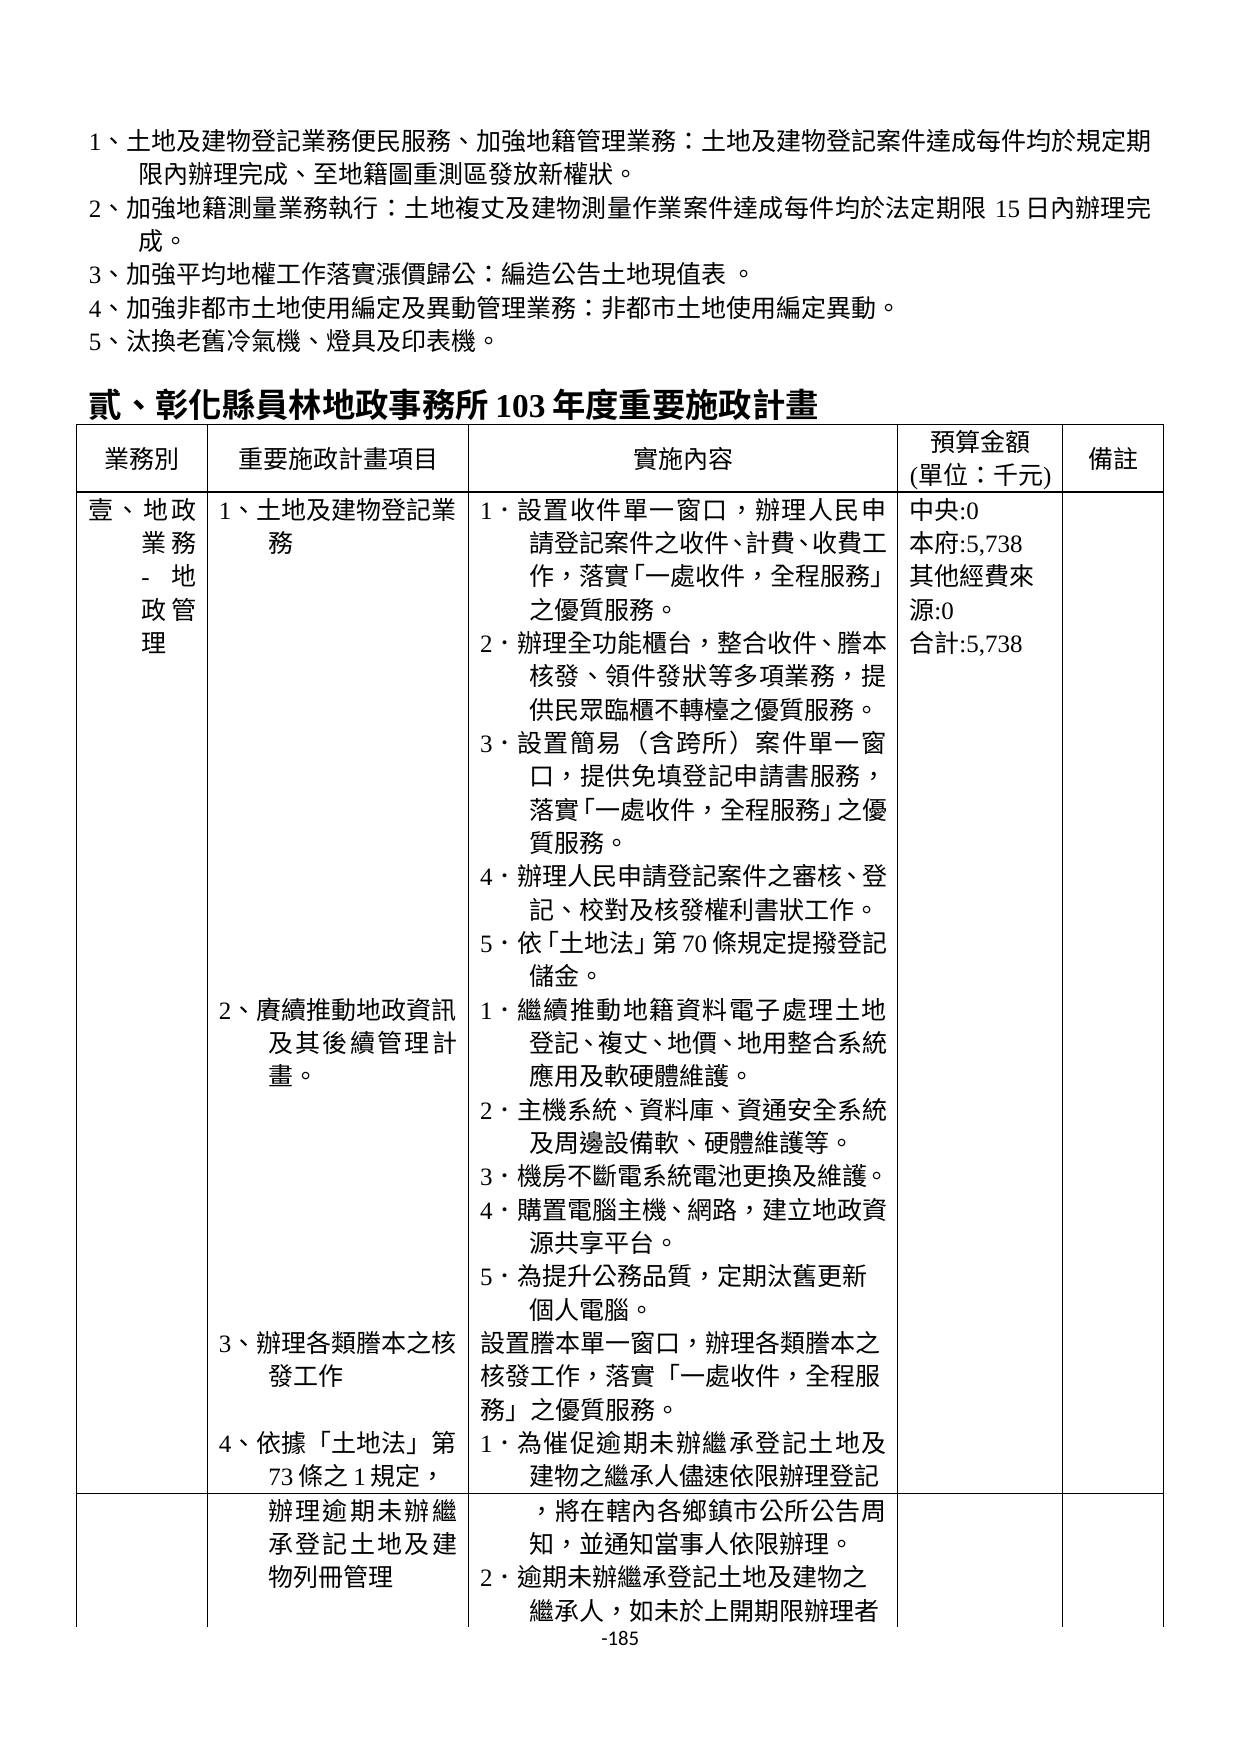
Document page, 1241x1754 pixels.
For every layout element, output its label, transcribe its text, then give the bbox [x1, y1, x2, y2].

table_cell [898, 993, 1062, 1326]
table_cell [77, 993, 207, 1326]
table_cell 賡續推動地政資訊及其後續管理計畫。 [208, 993, 468, 1326]
table_cell 繼續推動地籍資料電子處理土地登記、複丈、地價、地用整合系統應用及軟硬體維護。 主機系統、資料庫、資通安全系統及周邊設備軟、硬體維護等。 機房不斷電系統電池更換及維護。 購置電腦主機、網路，建立地政資源共享平台。 為提升公務品質，定期汰舊更新個人電腦。 [469, 993, 897, 1326]
table_header 實施內容 [469, 425, 897, 491]
table_cell [898, 1326, 1062, 1426]
table_cell 辦理逾期未辦繼承登記土地及建物列冊管理 [208, 1494, 468, 1627]
table_cell 設置收件單一窗口，辦理人民申請登記案件之收件、計費、收費工作，落實「一處收件，全程服務」之優質服務。 辦理全功能櫃台，整合收件、謄本核發、領件發狀等多項業務，提供民眾臨櫃不轉檯之優質服務。 設置簡易（含跨所）案件單一窗口，提供免填登記申請書服務，落實「一處收件，全程服務」之優質服務。 辦理人民申請登記案件之審核、登記、校對及核發權利書狀工作。 依「土地法」第70條規定提撥登記儲金。 [469, 493, 897, 992]
table_header 重要施政計畫項目 [208, 425, 468, 491]
table_header 預算金額 (單位：千元) [898, 425, 1062, 491]
table_cell [1063, 993, 1163, 1326]
list 加強平均地權工作落實漲價歸公：編造公告土地現值表 。 [88, 257, 1152, 290]
table_cell [1063, 1494, 1163, 1627]
table_cell ，將在轄內各鄉鎮市公所公告周知，並通知當事人依限辦理。 逾期未辦繼承登記土地及建物之繼承人，如未於上開期限辦理者 [469, 1494, 897, 1627]
table_cell [1063, 1426, 1163, 1492]
table_cell [1063, 1326, 1163, 1426]
list 汰換老舊冷氣機、燈具及印表機。 [88, 324, 1152, 357]
table_header 業務別 [77, 425, 207, 491]
table_cell 土地及建物登記業務 [208, 493, 468, 992]
list 加強地籍測量業務執行：土地複丈及建物測量作業案件達成每件均於法定期限15日內辦理完成。 [88, 190, 1152, 257]
table_cell 設置謄本單一窗口，辦理各類謄本之核發工作，落實「一處收件，全程服務」之優質服務。 [469, 1326, 897, 1426]
list 加強非都市土地使用編定及異動管理業務：非都市土地使用編定異動。 [88, 290, 1152, 324]
table_header 備註 [1063, 425, 1163, 491]
list 土地及建物登記業務便民服務、加強地籍管理業務：土地及建物登記案件達成每件均於規定期限內辦理完成、至地籍圖重測區發放新權狀。 [88, 124, 1152, 190]
table_cell [77, 1426, 207, 1492]
table_cell [898, 1426, 1062, 1492]
table_cell [898, 1494, 1062, 1627]
table_cell 依據「土地法」第73條之1規定， [208, 1426, 468, 1492]
table_cell 辦理各類謄本之核發工作 [208, 1326, 468, 1426]
table_cell 中央:0 本府:5,738 其他經費來源:0 合計:5,738 [898, 493, 1062, 992]
table_cell [1063, 493, 1163, 992]
table_cell 壹、地政業務-地政管理 [77, 493, 207, 992]
table_cell [77, 1494, 207, 1627]
text 貳、彰化縣員林地政事務所103年度重要施政計畫 [88, 390, 1152, 424]
table_cell 為催促逾期未辦繼承登記土地及建物之繼承人儘速依限辦理登記 [469, 1426, 897, 1492]
table_cell [77, 1326, 207, 1426]
